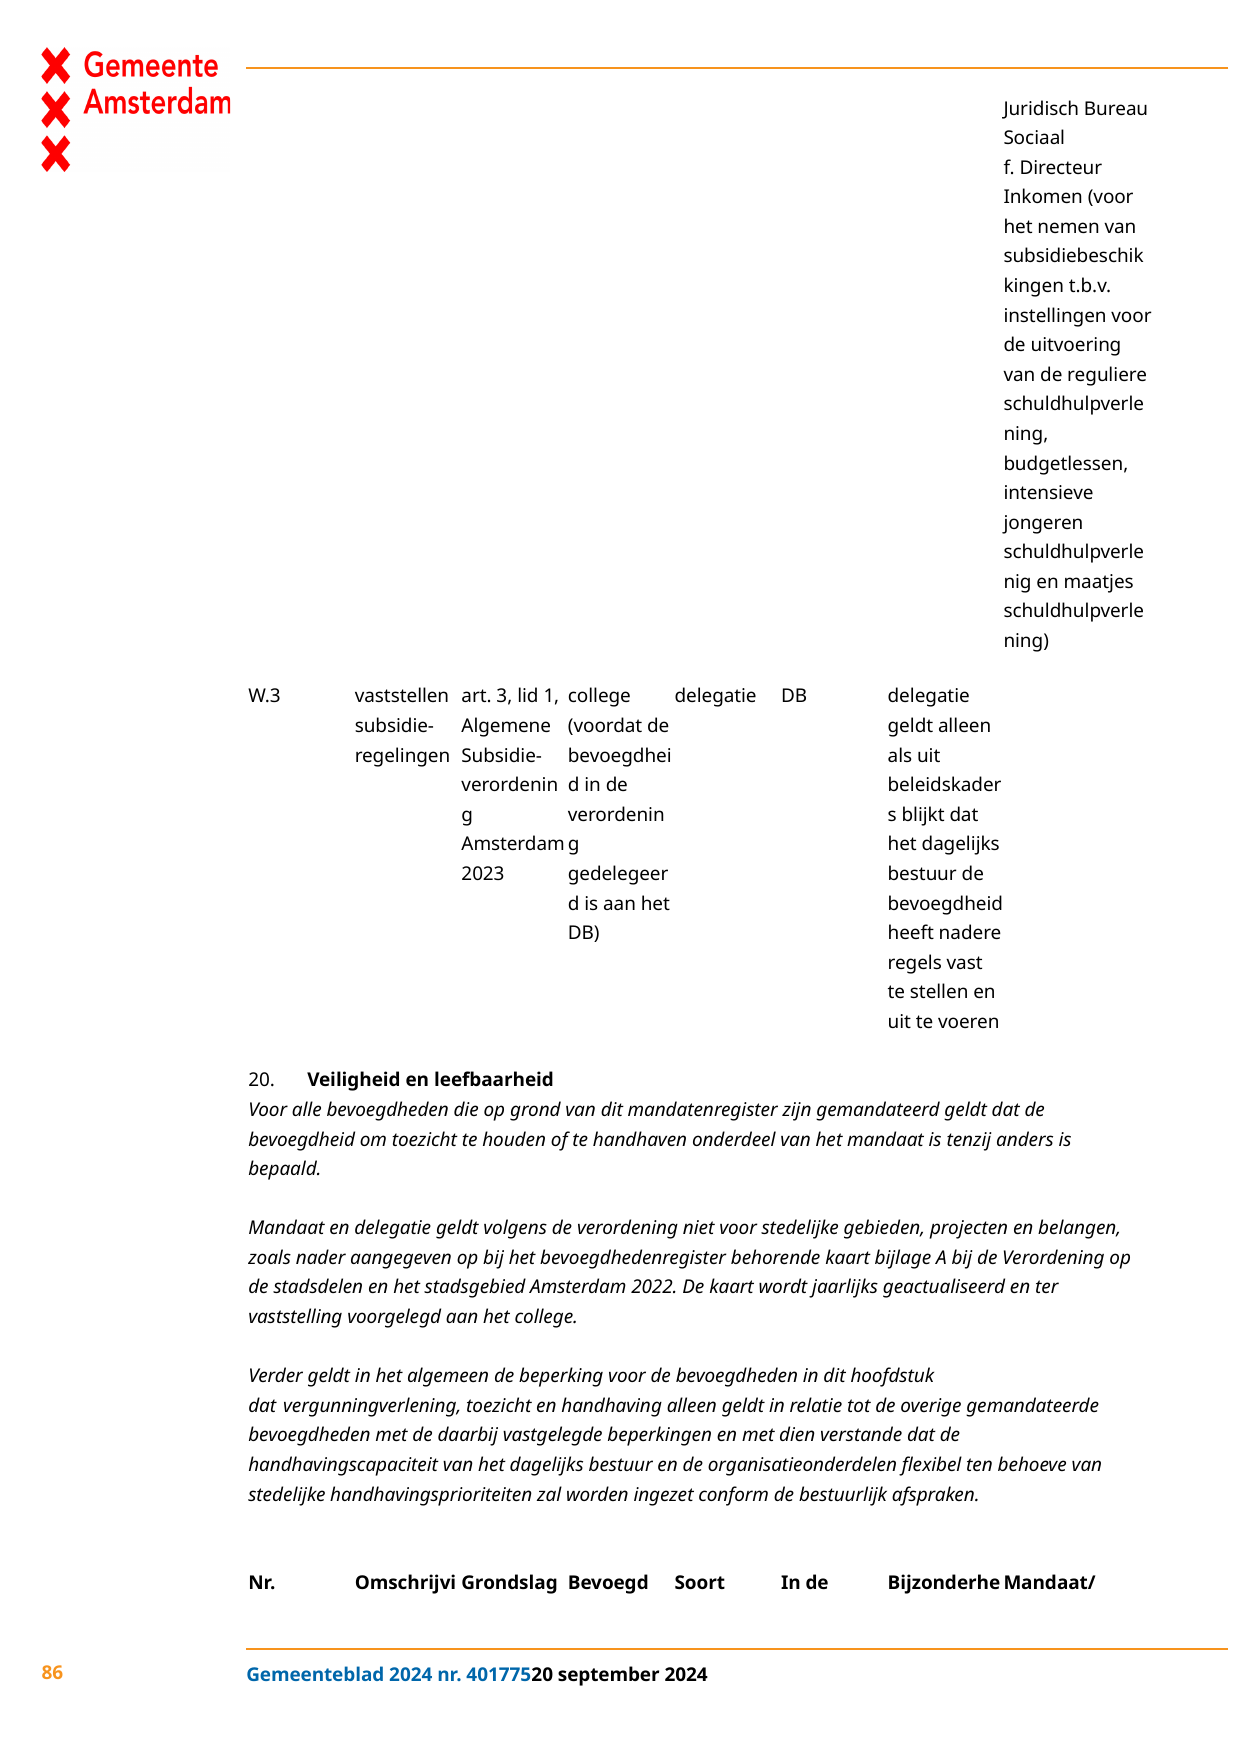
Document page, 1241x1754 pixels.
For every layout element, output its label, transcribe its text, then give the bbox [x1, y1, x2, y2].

table_cell delegatie geldt alleen als uit beleidskaders blijkt dat het dagelijks bestuur de bevoegdheid heeft nadere regels vast te stellen en uit te voeren [888, 653, 1003, 1034]
table_header Bijzonderhe [888, 1540, 1003, 1595]
table_header Soort [674, 1540, 781, 1595]
table_cell vaststellen subsidie-regelingen [355, 653, 461, 1034]
table_cell art. 3, lid 1, Algemene Subsidie-verordening Amsterdam 2023 [461, 653, 568, 1034]
table_header Grondslag [461, 1540, 568, 1595]
table_header Nr. [248, 1540, 354, 1595]
table_header Mandaat/ [1003, 1540, 1152, 1595]
table_header Omschrijvi [355, 1540, 461, 1595]
table_cell [674, 95, 781, 653]
table_cell delegatie [674, 653, 781, 1034]
table_cell [781, 95, 887, 653]
list Veiligheid en leefbaarheid [248, 1067, 1152, 1092]
table_cell college (voordat de bevoegdheid in de verordening gedelegeerd is aan het DB) [568, 653, 674, 1034]
table_cell DB [781, 653, 887, 1034]
text Voor alle bevoegdheden die op grond van dit mandatenregister zijn gemandateerd geldt dat de bevoegdheid om toezicht te houden of te handhaven onderdeel van het mandaat is tenzij anders is bepaald. [248, 1096, 1152, 1181]
table_cell [355, 95, 461, 653]
table_header In de [781, 1540, 887, 1595]
table_cell Juridisch Bureau Sociaal f. Directeur Inkomen (voor het nemen van subsidiebeschikkingen t.b.v. instellingen voor de uitvoering van de reguliere schuldhulpverlening, budgetlessen, intensieve jongeren schuldhulpverlenig en maatjes schuldhulpverlening) [1003, 95, 1152, 653]
table_cell [461, 95, 568, 653]
table_cell [1003, 653, 1152, 1034]
table_cell [248, 95, 354, 653]
text Mandaat en delegatie geldt volgens de verordening niet voor stedelijke gebieden, projecten en belangen, zoals nader aangegeven op bij het bevoegdhedenregister behorende kaart bijlage A bij de Verordening op de stadsdelen en het stadsgebied Amsterdam 2022. De kaart wordt jaarlijks geactualiseerd en ter vaststelling voorgelegd aan het college. [248, 1214, 1152, 1329]
table_header Bevoegd [568, 1540, 674, 1595]
picture [41, 47, 231, 172]
table_cell W.3 [248, 653, 354, 1034]
text Verder geldt in het algemeen de beperking voor de bevoegdheden in dit hoofdstuk dat vergunningverlening, toezicht en handhaving alleen geldt in relatie tot de overige gemandateerde bevoegdheden met de daarbij vastgelegde beperkingen en met dien verstande dat de handhavingscapaciteit van het dagelijks bestuur en de organisatieonderdelen flexibel ten behoeve van stedelijke handhavingsprioriteiten zal worden ingezet conform de bestuurlijk afspraken. [248, 1362, 1152, 1506]
table_cell [568, 95, 674, 653]
table_cell [888, 95, 1003, 653]
